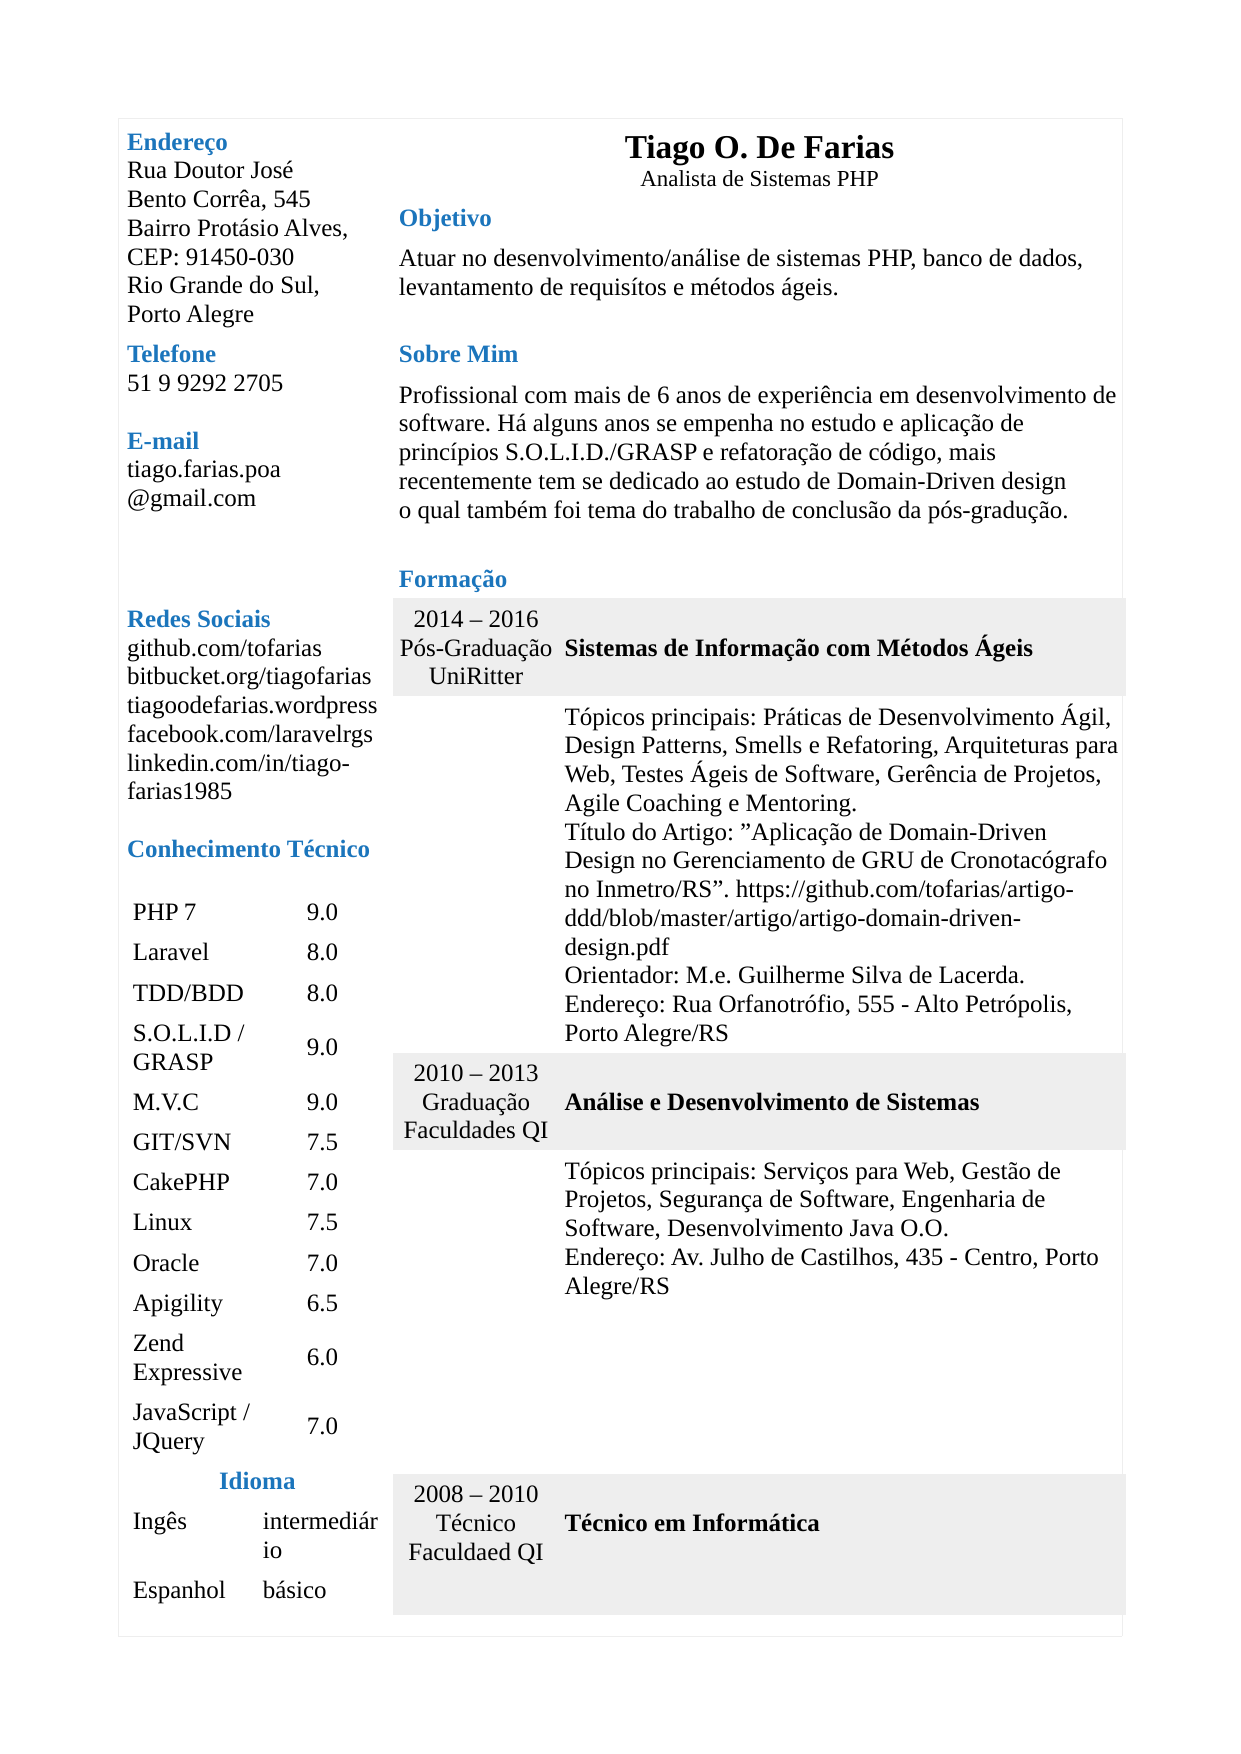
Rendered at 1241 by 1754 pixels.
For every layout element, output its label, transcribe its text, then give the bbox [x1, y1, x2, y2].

table_cell [393, 1150, 559, 1474]
table_cell Profissional com mais de 6 anos de experiência em desenvolvimento de software. Há alguns anos se empenha no estudo e aplicação de princípios S.O.L.I.D./GRASP e refatoração de código, mais recentemente tem se dedicado ao estudo de Domain-Driven design o qual também foi tema do trabalho de conclusão da pós-gradução. [393, 374, 1122, 529]
table_header Formação [393, 558, 1122, 598]
table_cell Técnico em Informática [559, 1474, 1122, 1615]
table_cell 7.5 [257, 1202, 387, 1242]
table_cell Oracle [127, 1242, 257, 1282]
table_cell Análise e Desenvolvimento de Sistemas [559, 1053, 1122, 1150]
table_header Tiago O. De Farias Analista de Sistemas PHP [393, 121, 1122, 197]
table_cell Telefone 51 9 9292 2705 E-mail tiago.farias.poa @gmail.com [121, 334, 393, 529]
table_cell 9.0 [257, 1081, 387, 1121]
table_cell Laravel [127, 932, 257, 972]
table_cell Sistemas de Informação com Métodos Ágeis [559, 598, 1122, 696]
table_header PHP 7 [127, 891, 257, 932]
table_cell básico [257, 1569, 387, 1609]
table_cell Sobre Mim [393, 334, 1122, 374]
table_cell [393, 696, 559, 1052]
table_cell Tópicos principais: Práticas de Desenvolvimento Ágil, Design Patterns, Smells e Refatoring, Arquiteturas para Web, Testes Ágeis de Software, Gerência de Projetos, Agile Coaching e Mentoring. Título do Artigo: ”Aplicação de Domain-Driven Design no Gerenciamento de GRU de Cronotacógrafo no Inmetro/RS”. https://github.com/tofarias/artigo- ddd/blob/master/artigo/artigo-domain-driven-design.pdf Orientador: M.e. Guilherme Silva de Lacerda. Endereço: Rua Orfanotrófio, 555 - Alto Petrópolis, Porto Alegre/RS [559, 696, 1122, 1052]
table_cell 8.0 [257, 932, 387, 972]
table_cell Linux [127, 1202, 257, 1242]
table_header Endereço Rua Doutor José Bento Corrêa, 545 Bairro Protásio Alves, CEP: 91450-030 Rio Grande do Sul, Porto Alegre [121, 121, 393, 334]
table_cell 7.0 [257, 1161, 387, 1202]
table_cell Atuar no desenvolvimento/análise de sistemas PHP, banco de dados, levantamento de requisítos e métodos ágeis. [393, 238, 1122, 334]
table_cell Apigility [127, 1282, 257, 1322]
table_cell Zend Expressive [127, 1322, 257, 1391]
table_cell Objetivo [393, 197, 1122, 237]
table_cell 6.5 [257, 1282, 387, 1322]
table_cell 2014 – 2016 Pós-Graduação UniRitter [393, 598, 559, 696]
table_cell M.V.C [127, 1081, 257, 1121]
table_cell 7.5 [257, 1121, 387, 1161]
table_cell 6.0 [257, 1322, 387, 1391]
table_cell 8.0 [257, 972, 387, 1012]
table_cell S.O.L.I.D / GRASP [127, 1012, 257, 1081]
table_cell Redes Sociais github.com/tofarias bitbucket.org/tiagofarias tiagoodefarias.wordpress facebook.com/laravelrgs linkedin.com/in/tiago- farias1985 Conhecimento Técnico [121, 598, 393, 1615]
table_cell Tópicos principais: Serviços para Web, Gestão de Projetos, Segurança de Software, Engenharia de Software, Desenvolvimento Java O.O. Endereço: Av. Julho de Castilhos, 435 - Centro, Porto Alegre/RS [559, 1150, 1122, 1474]
table_cell 9.0 [257, 1012, 387, 1081]
table_header Idioma [127, 1460, 387, 1500]
table_cell TDD/BDD [127, 972, 257, 1012]
table_header [121, 558, 393, 598]
table_header 9.0 [257, 891, 387, 932]
table_cell GIT/SVN [127, 1121, 257, 1161]
table_cell intermediário [257, 1500, 387, 1569]
table_cell CakePHP [127, 1161, 257, 1202]
table_cell 2010 – 2013 Graduação Faculdades QI [393, 1053, 559, 1150]
table_cell JavaScript / JQuery [127, 1391, 257, 1460]
table_cell Ingês [127, 1500, 257, 1569]
table_cell 7.0 [257, 1242, 387, 1282]
table_cell 7.0 [257, 1391, 387, 1460]
table_cell Espanhol [127, 1569, 257, 1609]
table_cell 2008 – 2010 Técnico Faculdaed QI [393, 1474, 559, 1615]
